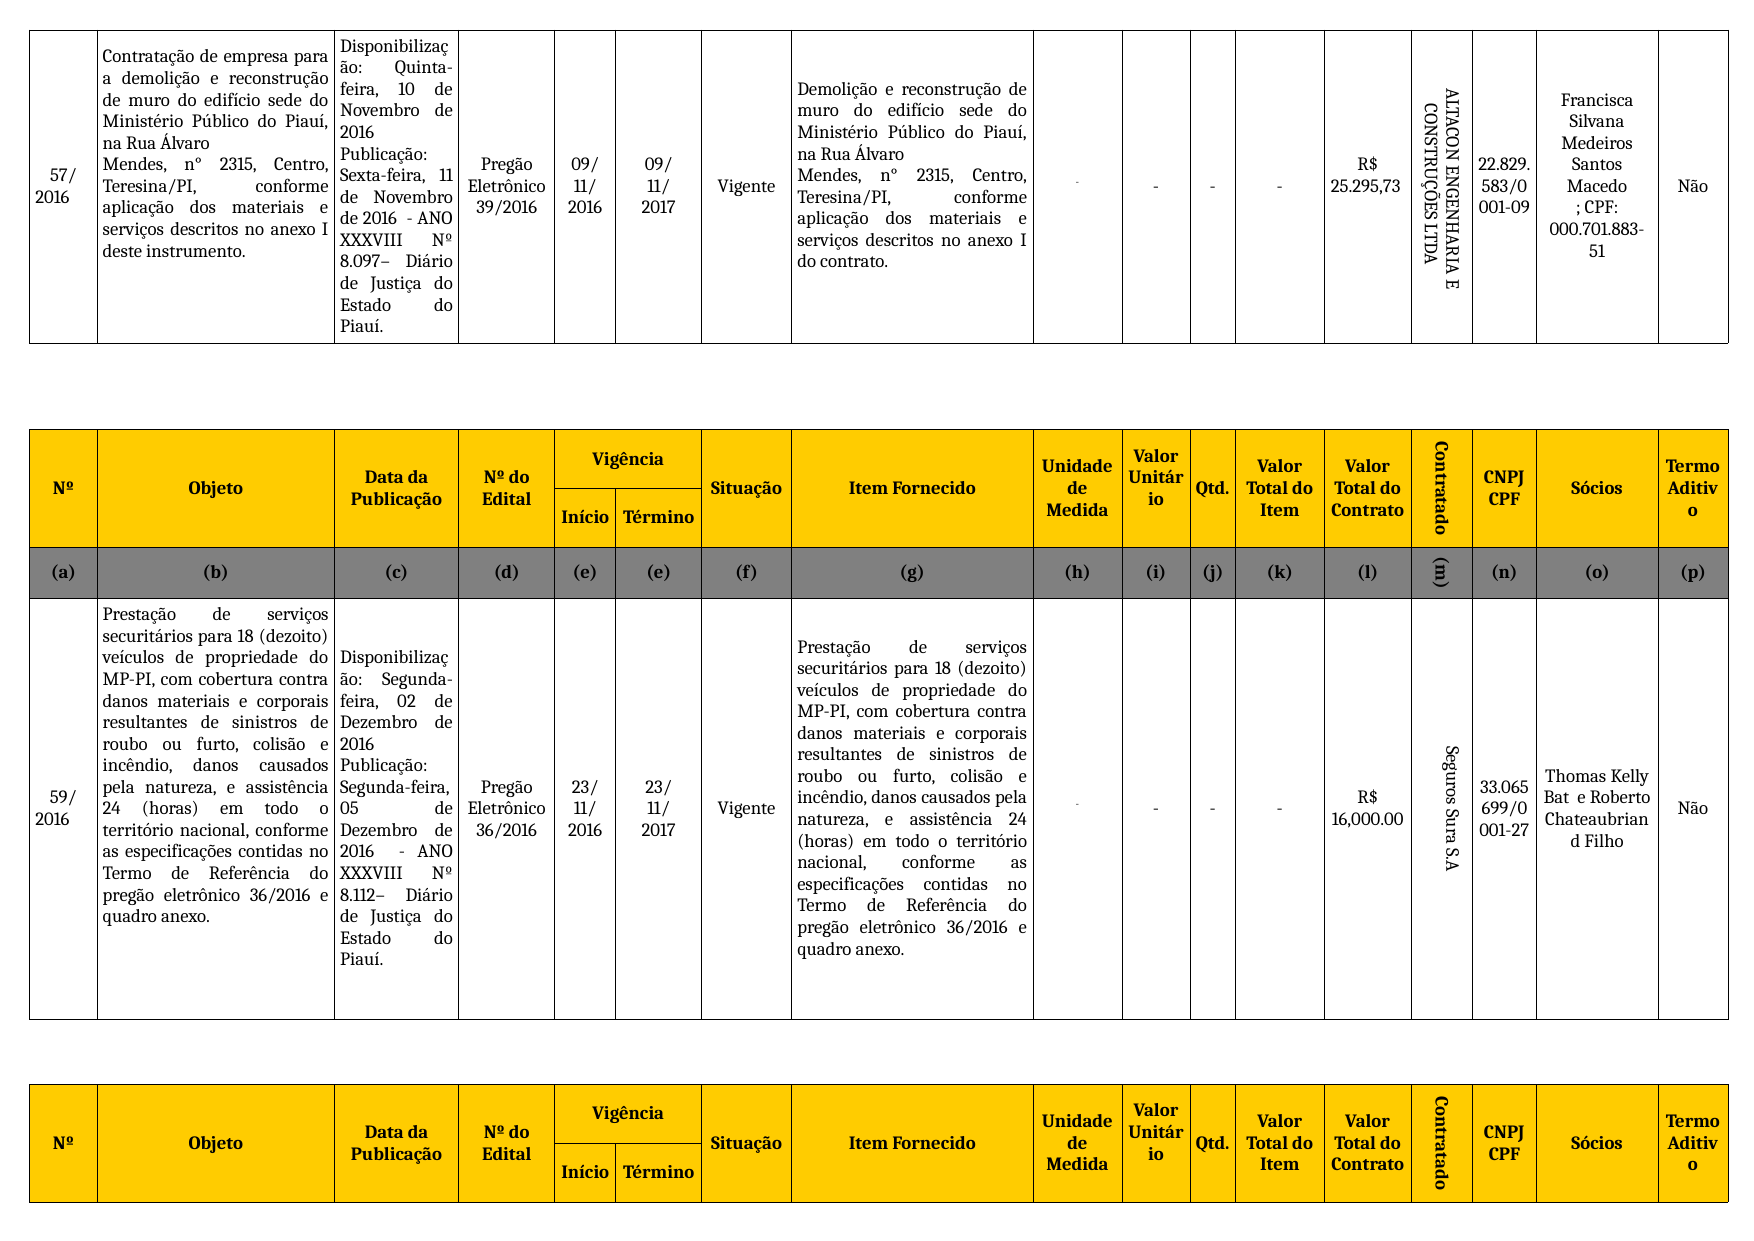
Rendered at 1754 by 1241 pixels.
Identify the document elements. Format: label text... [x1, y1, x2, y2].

table_cell - [1123, 31, 1190, 343]
table_header Unidade de Medida [1034, 430, 1122, 547]
table_cell Início [555, 489, 615, 547]
table_cell (p) [1659, 548, 1728, 598]
table_header Termo Aditivo [1659, 1085, 1728, 1202]
table_cell Prestação de serviços securitários para 18 (dezoito) veículos de propriedade do MP-PI, com cobertura contra danos materiais e corporais resultantes de sinistros de roubo ou furto, colisão e incêndio, danos causados pela natureza, e assistência 24 (horas) em todo o território nacional, conforme as especificações contidas no Termo de Referência do pregão eletrônico 36/2016 e quadro anexo. [98, 599, 334, 1019]
table_cell - [1123, 599, 1190, 1019]
table_cell (f) [702, 548, 791, 598]
table_header Data da Publicação [335, 430, 458, 547]
table_cell 23/ 11/ 2017 [616, 599, 701, 1019]
table_cell R$ 16.000,00 [1325, 599, 1411, 1019]
table_cell (k) [1236, 548, 1324, 598]
table_header Valor Unitário [1123, 1085, 1190, 1202]
table_header Termo Aditivo [1659, 430, 1728, 547]
table_header Objeto [98, 430, 334, 547]
table_cell (e) [555, 548, 615, 598]
table_cell Prestação de serviços securitários para 18 (dezoito) veículos de propriedade do MP-PI, com cobertura contra danos materiais e corporais resultantes de sinistros de roubo ou furto, colisão e incêndio, danos causados pela natureza, e assistência 24 (horas) em todo o território nacional, conforme as especificações contidas no Termo de Referência do pregão eletrônico 36/2016 e quadro anexo. [792, 599, 1033, 1019]
table_cell Contratação de empresa para a demolição e reconstrução de muro do edifício sede do Ministério Público do Piauí, na Rua Álvaro Mendes, n° 2315, Centro, Teresina/PI, conforme aplicação dos materiais e serviços descritos no anexo I deste instrumento. [98, 31, 334, 343]
table_cell 22.829.583/0001-09 [1473, 31, 1536, 343]
table_cell 57/ 2016 [30, 31, 97, 343]
table_cell Disponibilização: Segunda-feira, 02 de Dezembro de 2016 Publicação: Segunda-feira, 05 de Dezembro de 2016 - ANO XXXVIII Nº 8.112– Diário de Justiça do Estado do Piauí. [335, 599, 458, 1019]
table_cell Início [555, 1144, 615, 1202]
table_cell - [1236, 31, 1324, 343]
table_cell (o) [1537, 548, 1658, 598]
table_header Valor Total do Contrato [1325, 1085, 1411, 1202]
table_header Valor Total do Item [1236, 1085, 1324, 1202]
table_cell Não [1659, 599, 1728, 1019]
table_cell (n) [1473, 548, 1536, 598]
table_header Vigência [555, 1085, 701, 1143]
table_cell Demolição e reconstrução de muro do edifício sede do Ministério Público do Piauí, na Rua Álvaro Mendes, n° 2315, Centro, Teresina/PI, conforme aplicação dos materiais e serviços descritos no anexo I do contrato. [792, 31, 1033, 343]
table_cell Vigente [702, 599, 791, 1019]
table_cell (c) [335, 548, 458, 598]
table_cell (b) [98, 548, 334, 598]
table_cell 33.065699/0001-27 [1473, 599, 1536, 1019]
table_header Contratado [1412, 430, 1472, 547]
table_cell 09/ 11/ 2016 [555, 31, 615, 343]
table_header Valor Total do Contrato [1325, 430, 1411, 547]
table_cell (l) [1325, 548, 1411, 598]
table_cell (g) [792, 548, 1033, 598]
table_header Objeto [98, 1085, 334, 1202]
table_header Situação [702, 1085, 791, 1202]
table_cell Francisca Silvana Medeiros Santos Macedo ; CPF: 000.701.883-51 [1537, 31, 1658, 343]
table_cell (d) [459, 548, 554, 598]
table_header Qtd. [1191, 430, 1235, 547]
table_cell (i) [1123, 548, 1190, 598]
table_header Nº [30, 1085, 97, 1202]
table_cell - [1191, 599, 1235, 1019]
table_header Sócios [1537, 1085, 1658, 1202]
table_cell 09/ 11/ 2017 [616, 31, 701, 343]
table_header Qtd. [1191, 1085, 1235, 1202]
table_cell Término [616, 489, 701, 547]
table_cell - [1236, 599, 1324, 1019]
table_cell (e) [616, 548, 701, 598]
table_cell (h) [1034, 548, 1122, 598]
table_header Sócios [1537, 430, 1658, 547]
table_cell Término [616, 1144, 701, 1202]
table_header Item Fornecido [792, 1085, 1033, 1202]
table_cell Não [1659, 31, 1728, 343]
table_header Nº do Edital [459, 1085, 554, 1202]
table_header Data da Publicação [335, 1085, 458, 1202]
table_header Unidade de Medida [1034, 1085, 1122, 1202]
table_cell Vigente [702, 31, 791, 343]
table_cell (j) [1191, 548, 1235, 598]
table_cell ALTACON ENGENHARIA E CONSTRUÇÕES LTDA [1412, 31, 1472, 343]
table_header Situação [702, 430, 791, 547]
table_cell 59/ 2016 [30, 599, 97, 1019]
table_cell Thomas Kelly Bat e Roberto Chateaubriand Filho [1537, 599, 1658, 1019]
table_cell 23/ 11/ 2016 [555, 599, 615, 1019]
table_header CNPJ CPF [1473, 430, 1536, 547]
table_header Nº do Edital [459, 430, 554, 547]
table_header Nº [30, 430, 97, 547]
table_cell (m) [1412, 548, 1472, 598]
table_cell - [1191, 31, 1235, 343]
table_cell - [1034, 31, 1122, 343]
table_cell - [1034, 599, 1122, 1019]
table_cell Disponibilização: Quinta-feira, 10 de Novembro de 2016 Publicação: Sexta-feira, 11 de Novembro de 2016 - ANO XXXVIII Nº 8.097– Diário de Justiça do Estado do Piauí. [335, 31, 458, 343]
table_header Contratado [1412, 1085, 1472, 1202]
table_cell Pregão Eletrônico 39/2016 [459, 31, 554, 343]
table_cell R$ 25.295,73 [1325, 31, 1411, 343]
table_header Valor Total do Item [1236, 430, 1324, 547]
table_header Vigência [555, 430, 701, 488]
table_cell Seguros Sura S.A [1412, 599, 1472, 1019]
table_cell Pregão Eletrônico 36/2016 [459, 599, 554, 1019]
table_cell (a) [30, 548, 97, 598]
table_header Valor Unitário [1123, 430, 1190, 547]
table_header Item Fornecido [792, 430, 1033, 547]
table_header CNPJ CPF [1473, 1085, 1536, 1202]
